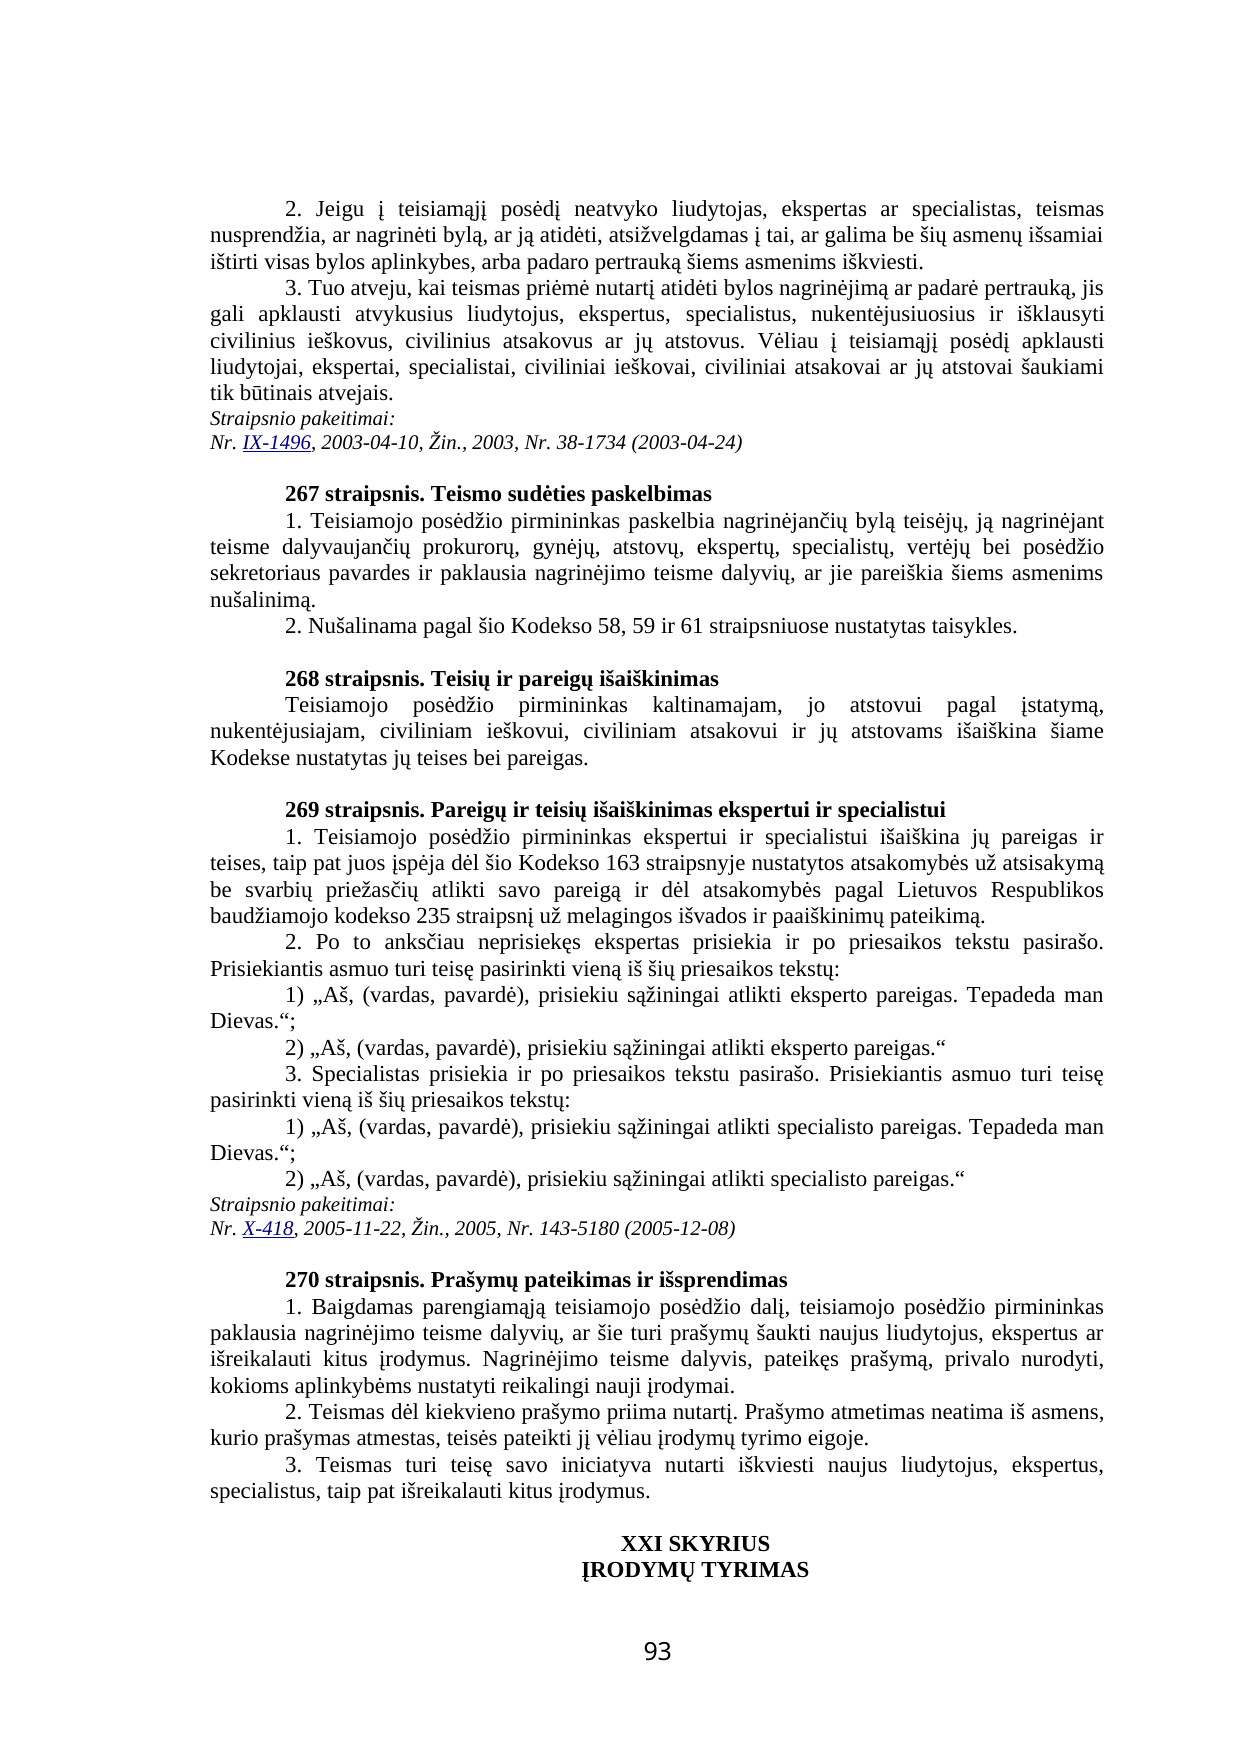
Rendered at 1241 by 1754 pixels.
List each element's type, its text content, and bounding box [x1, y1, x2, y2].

subtitle XXI skyrius [210, 1530, 1106, 1556]
text 267 straipsnis. Teismo sudėties paskelbimas [210, 480, 1106, 507]
text Teisiamojo posėdžio pirmininkas kaltinamajam, jo atstovui pagal įstatymą, nukentėjusiajam, civiliniam ieškovui, civiliniam atsakovui ir jų atstovams išaiškina šiame Kodekse nustatytas jų teises bei pareigas. [210, 691, 1106, 770]
text 1) „Aš, (vardas, pavardė), prisiekiu sąžiningai atlikti eksperto pareigas. Tepadeda man Dievas.“; [210, 981, 1106, 1034]
text 2. Teismas dėl kiekvieno prašymo priima nutartį. Prašymo atmetimas neatima iš asmens, kurio prašymas atmestas, teisės pateikti jį vėliau įrodymų tyrimo eigoje. [210, 1398, 1106, 1451]
text 2) „Aš, (vardas, pavardė), prisiekiu sąžiningai atlikti eksperto pareigas.“ [210, 1034, 1106, 1060]
text 2. Jeigu į teisiamąjį posėdį neatvyko liudytojas, ekspertas ar specialistas, teismas nusprendžia, ar nagrinėti bylą, ar ją atidėti, atsižvelgdamas į tai, ar galima be šių asmenų išsamiai ištirti visas bylos aplinkybes, arba padaro pertrauką šiems asmenims iškviesti. [210, 195, 1106, 274]
text Nr. X-418, 2005-11-22, Žin., 2005, Nr. 143-5180 (2005-12-08) [210, 1216, 1106, 1240]
text 2. Nušalinama pagal šio Kodekso 58, 59 ir 61 straipsniuose nustatytas taisykles. [210, 612, 1106, 638]
text 1. Teisiamojo posėdžio pirmininkas ekspertui ir specialistui išaiškina jų pareigas ir teises, taip pat juos įspėja dėl šio Kodekso 163 straipsnyje nustatytos atsakomybės už atsisakymą be svarbių priežasčių atlikti savo pareigą ir dėl atsakomybės pagal Lietuvos Respublikos baudžiamojo kodekso 235 straipsnį už melagingos išvados ir paaiškinimų pateikimą. [210, 823, 1106, 928]
text Nr. IX-1496, 2003-04-10, Žin., 2003, Nr. 38-1734 (2003-04-24) [210, 430, 1106, 454]
text 1. Teisiamojo posėdžio pirmininkas paskelbia nagrinėjančių bylą teisėjų, ją nagrinėjant teisme dalyvaujančių prokurorų, gynėjų, atstovų, ekspertų, specialistų, vertėjų bei posėdžio sekretoriaus pavardes ir paklausia nagrinėjimo teisme dalyvių, ar jie pareiškia šiems asmenims nušalinimą. [210, 507, 1106, 612]
text Straipsnio pakeitimai: [210, 406, 1106, 430]
text 2) „Aš, (vardas, pavardė), prisiekiu sąžiningai atlikti specialisto pareigas.“ [210, 1166, 1106, 1192]
text 1) „Aš, (vardas, pavardė), prisiekiu sąžiningai atlikti specialisto pareigas. Tepadeda man Dievas.“; [210, 1113, 1106, 1166]
text ĮRODYMŲ tyrimas [210, 1556, 1106, 1583]
text 270 straipsnis. Prašymų pateikimas ir išsprendimas [210, 1266, 1106, 1293]
text 3. Specialistas prisiekia ir po priesaikos tekstu pasirašo. Prisiekiantis asmuo turi teisę pasirinkti vieną iš šių priesaikos tekstų: [210, 1060, 1106, 1113]
text 1. Baigdamas parengiamąją teisiamojo posėdžio dalį, teisiamojo posėdžio pirmininkas paklausia nagrinėjimo teisme dalyvių, ar šie turi prašymų šaukti naujus liudytojus, ekspertus ar išreikalauti kitus įrodymus. Nagrinėjimo teisme dalyvis, pateikęs prašymą, privalo nurodyti, kokioms aplinkybėms nustatyti reikalingi nauji įrodymai. [210, 1293, 1106, 1398]
text 268 straipsnis. Teisių ir pareigų išaiškinimas [210, 665, 1106, 691]
text 3. Teismas turi teisę savo iniciatyva nutarti iškviesti naujus liudytojus, ekspertus, specialistus, taip pat išreikalauti kitus įrodymus. [210, 1451, 1106, 1503]
text Straipsnio pakeitimai: [210, 1192, 1106, 1216]
text 2. Po to anksčiau neprisiekęs ekspertas prisiekia ir po priesaikos tekstu pasirašo. Prisiekiantis asmuo turi teisę pasirinkti vieną iš šių priesaikos tekstų: [210, 928, 1106, 981]
text 3. Tuo atveju, kai teismas priėmė nutartį atidėti bylos nagrinėjimą ar padarė pertrauką, jis gali apklausti atvykusius liudytojus, ekspertus, specialistus, nukentėjusiuosius ir išklausyti civilinius ieškovus, civilinius atsakovus ar jų atstovus. Vėliau į teisiamąjį posėdį apklausti liudytojai, ekspertai, specialistai, civiliniai ieškovai, civiliniai atsakovai ar jų atstovai šaukiami tik būtinais atvejais. [210, 274, 1106, 406]
text 269 straipsnis. Pareigų ir teisių išaiškinimas ekspertui ir specialistui [210, 797, 1106, 823]
